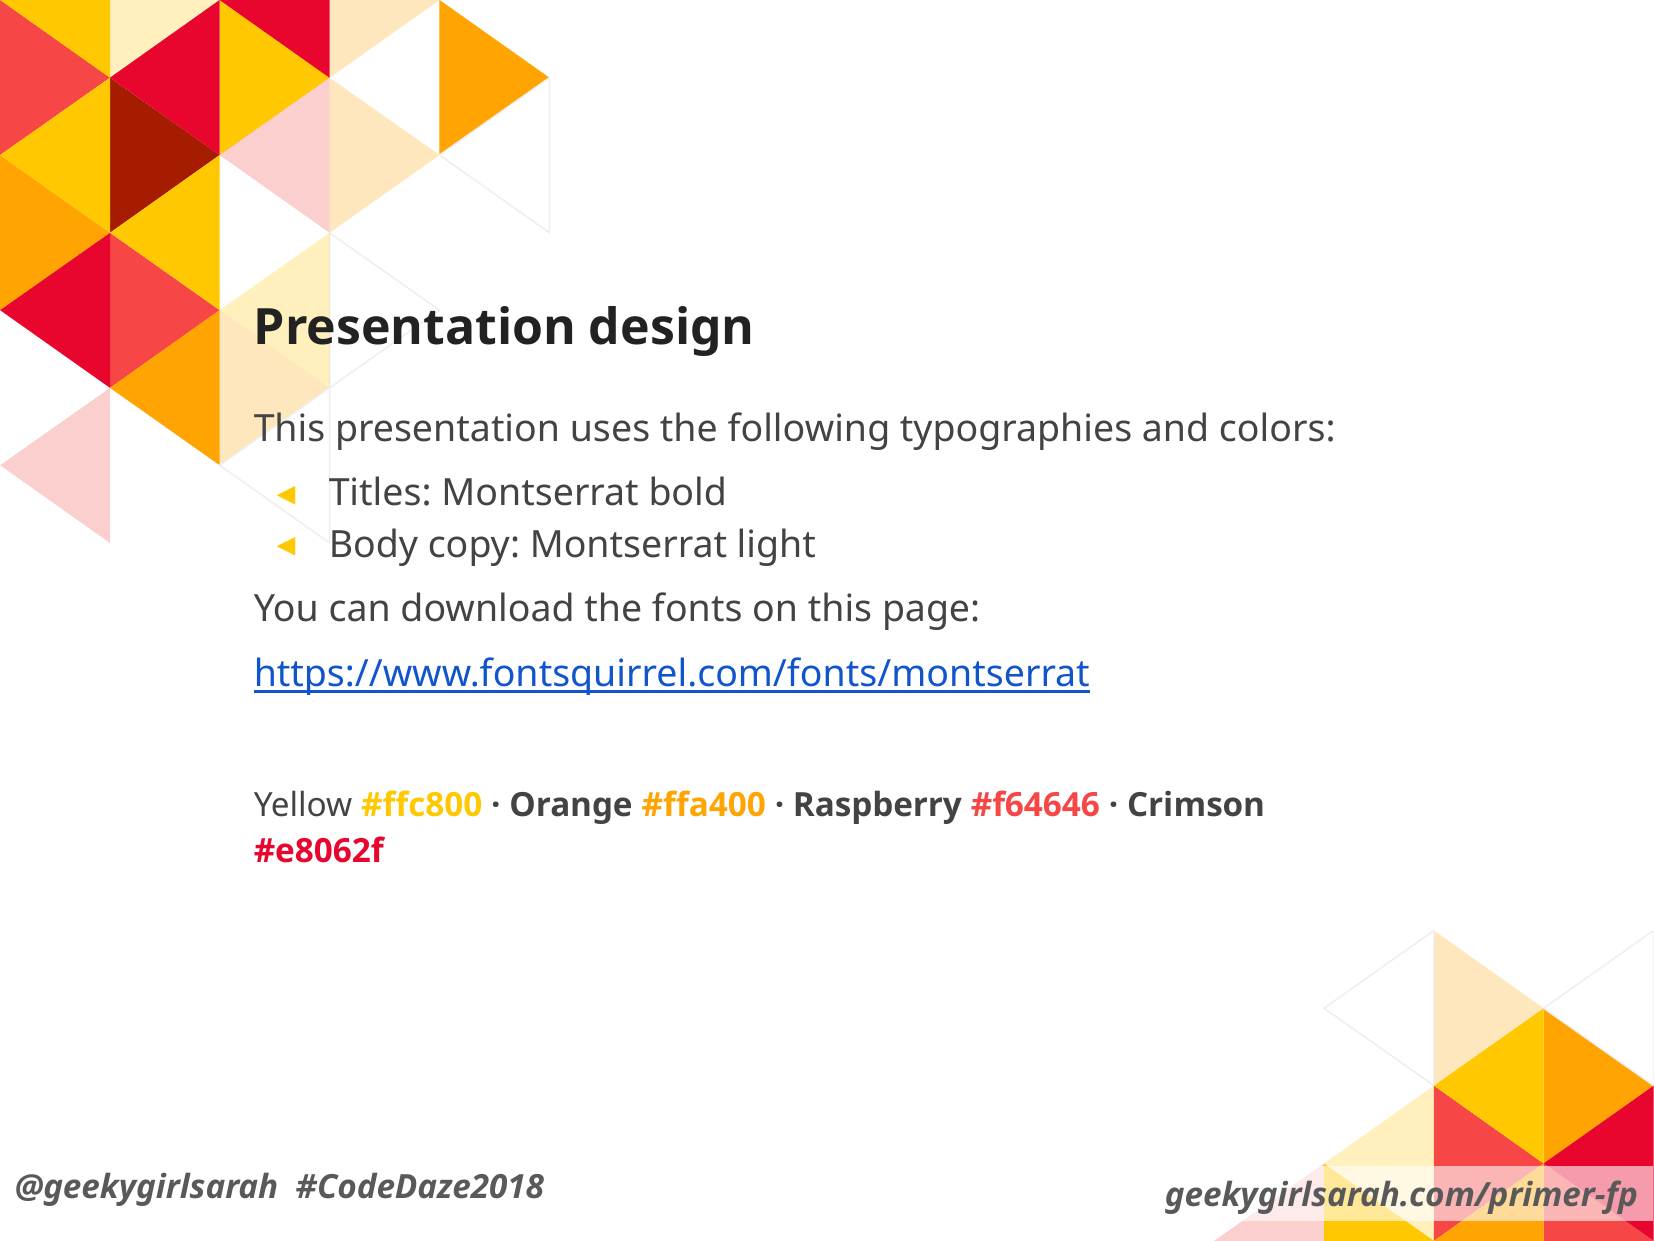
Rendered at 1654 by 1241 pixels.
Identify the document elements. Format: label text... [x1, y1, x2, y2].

list This presentation uses the following typographies and colors: Titles: Montserrat bold Body copy: Montserrat light You can download the fonts on this page: https://www.fontsquirrel.com/fonts/montserrat Yellow #ffc800 · Orange #ffa400 · Raspberry #f64646 · Crimson #e8062f [238, 388, 1407, 1089]
title Presentation design [238, 208, 1407, 370]
